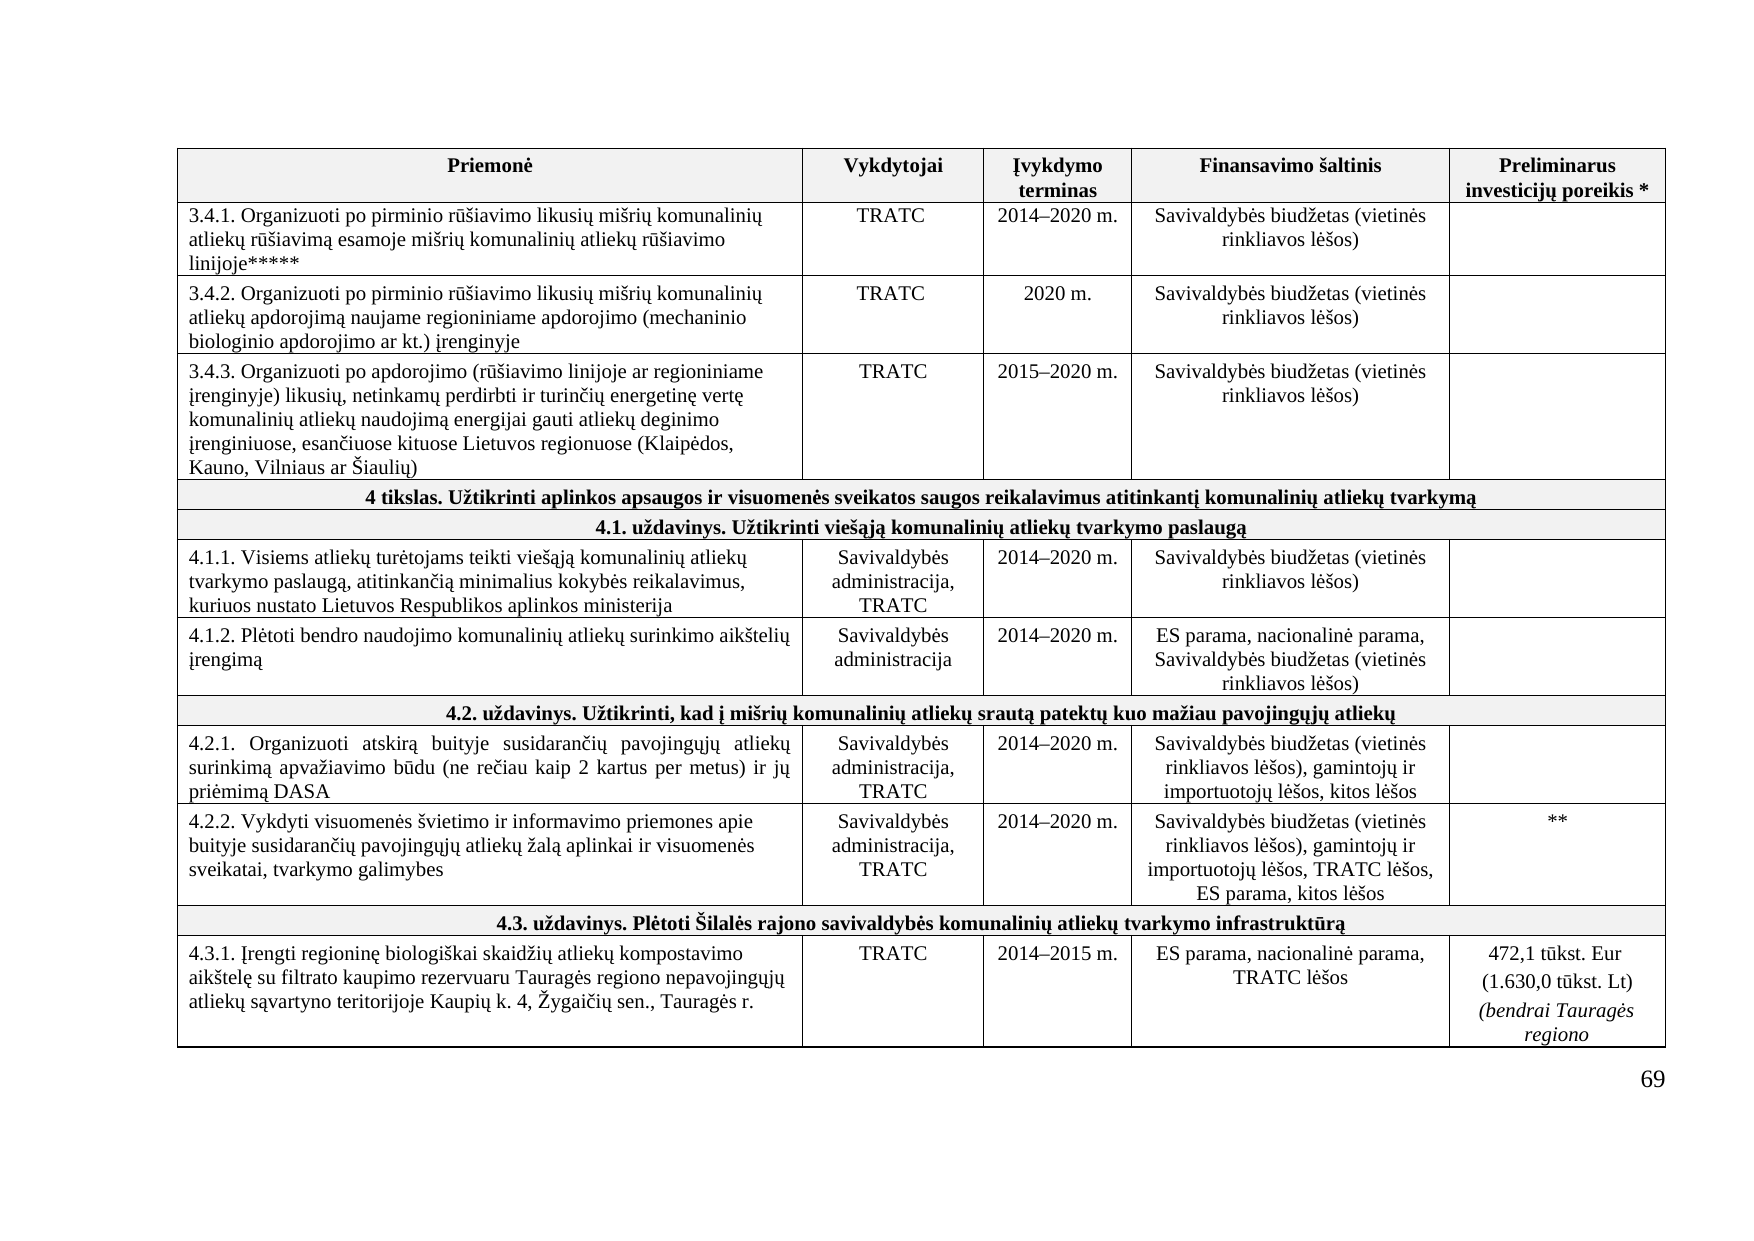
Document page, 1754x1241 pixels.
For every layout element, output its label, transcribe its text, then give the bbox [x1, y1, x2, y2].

table_cell 3.4.2. Organizuoti po pirminio rūšiavimo likusių mišrių komunalinių atliekų apdorojimą naujame regioniniame apdorojimo (mechaninio biologinio apdorojimo ar kt.) įrenginyje [178, 276, 802, 353]
table_cell [1450, 276, 1665, 353]
table_cell Savivaldybės biudžetas (vietinės rinkliavos lėšos) [1132, 540, 1449, 617]
table_cell TRATC [803, 276, 983, 353]
table_cell 2015–2020 m. [984, 354, 1131, 479]
table_cell Savivaldybės biudžetas (vietinės rinkliavos lėšos) [1132, 203, 1449, 275]
table_cell 2014–2020 m. [984, 726, 1131, 803]
table_cell 3.4.1. Organizuoti po pirminio rūšiavimo likusių mišrių komunalinių atliekų rūšiavimą esamoje mišrių komunalinių atliekų rūšiavimo linijoje***** [178, 203, 802, 275]
table_cell 472,1 tūkst. Eur (1.630,0 tūkst. Lt) (bendrai Tauragės regiono [1450, 936, 1665, 1046]
table_cell 4.2.2. Vykdyti visuomenės švietimo ir informavimo priemones apie buityje susidarančių pavojingųjų atliekų žalą aplinkai ir visuomenės sveikatai, tvarkymo galimybes [178, 804, 802, 905]
table_cell [1450, 726, 1665, 803]
table_cell 4.1.2. Plėtoti bendro naudojimo komunalinių atliekų surinkimo aikštelių įrengimą [178, 618, 802, 695]
table_cell 4.1. uždavinys. Užtikrinti viešąją komunalinių atliekų tvarkymo paslaugą [178, 510, 1665, 539]
table_header Įvykdymo terminas [984, 149, 1131, 202]
table_cell [1450, 203, 1665, 275]
table_cell 4 tikslas. Užtikrinti aplinkos apsaugos ir visuomenės sveikatos saugos reikalavimus atitinkantį komunalinių atliekų tvarkymą [178, 480, 1665, 509]
table_cell TRATC [803, 354, 983, 479]
table_header Vykdytojai [803, 149, 983, 202]
table_cell 2014–2015 m. [984, 936, 1131, 1046]
table_cell 2014–2020 m. [984, 203, 1131, 275]
table_header Finansavimo šaltinis [1132, 149, 1449, 202]
table_cell [1450, 618, 1665, 695]
table_cell 4.3.1. Įrengti regioninę biologiškai skaidžių atliekų kompostavimo aikštelę su filtrato kaupimo rezervuaru Tauragės regiono nepavojingųjų atliekų sąvartyno teritorijoje Kaupių k. 4, Žygaičių sen., Tauragės r. [178, 936, 802, 1046]
table_cell TRATC [803, 936, 983, 1046]
table_cell 4.2.1. Organizuoti atskirą buityje susidarančių pavojingųjų atliekų surinkimą apvažiavimo būdu (ne rečiau kaip 2 kartus per metus) ir jų priėmimą DASA [178, 726, 802, 803]
table_cell Savivaldybės biudžetas (vietinės rinkliavos lėšos), gamintojų ir importuotojų lėšos, kitos lėšos [1132, 726, 1449, 803]
table_cell Savivaldybės administracija, TRATC [803, 726, 983, 803]
table_cell TRATC [803, 203, 983, 275]
table_cell 4.2. uždavinys. Užtikrinti, kad į mišrių komunalinių atliekų srautą patektų kuo mažiau pavojingųjų atliekų [178, 696, 1665, 725]
table_cell Savivaldybės biudžetas (vietinės rinkliavos lėšos) [1132, 354, 1449, 479]
table_cell Savivaldybės administracija, TRATC [803, 540, 983, 617]
table_cell 4.3. uždavinys. Plėtoti Šilalės rajono savivaldybės komunalinių atliekų tvarkymo infrastruktūrą [178, 906, 1665, 935]
table_header Priemonė [178, 149, 802, 202]
table_cell ES parama, nacionalinė parama, Savivaldybės biudžetas (vietinės rinkliavos lėšos) [1132, 618, 1449, 695]
table_cell Savivaldybės administracija, TRATC [803, 804, 983, 905]
table_cell 2020 m. [984, 276, 1131, 353]
table_cell ** [1450, 804, 1665, 905]
table_cell ES parama, nacionalinė parama, TRATC lėšos [1132, 936, 1449, 1046]
table_cell Savivaldybės biudžetas (vietinės rinkliavos lėšos), gamintojų ir importuotojų lėšos, TRATC lėšos, ES parama, kitos lėšos [1132, 804, 1449, 905]
table_cell Savivaldybės administracija [803, 618, 983, 695]
table_cell Savivaldybės biudžetas (vietinės rinkliavos lėšos) [1132, 276, 1449, 353]
table_cell [1450, 354, 1665, 479]
table_cell 4.1.1. Visiems atliekų turėtojams teikti viešąją komunalinių atliekų tvarkymo paslaugą, atitinkančią minimalius kokybės reikalavimus, kuriuos nustato Lietuvos Respublikos aplinkos ministerija [178, 540, 802, 617]
table_cell 3.4.3. Organizuoti po apdorojimo (rūšiavimo linijoje ar regioniniame įrenginyje) likusių, netinkamų perdirbti ir turinčių energetinę vertę komunalinių atliekų naudojimą energijai gauti atliekų deginimo įrenginiuose, esančiuose kituose Lietuvos regionuose (Klaipėdos, Kauno, Vilniaus ar Šiaulių) [178, 354, 802, 479]
table_cell 2014–2020 m. [984, 540, 1131, 617]
table_header Preliminarus investicijų poreikis * [1450, 149, 1665, 202]
table_cell 2014–2020 m. [984, 618, 1131, 695]
table_cell 2014–2020 m. [984, 804, 1131, 905]
table_cell [1450, 540, 1665, 617]
